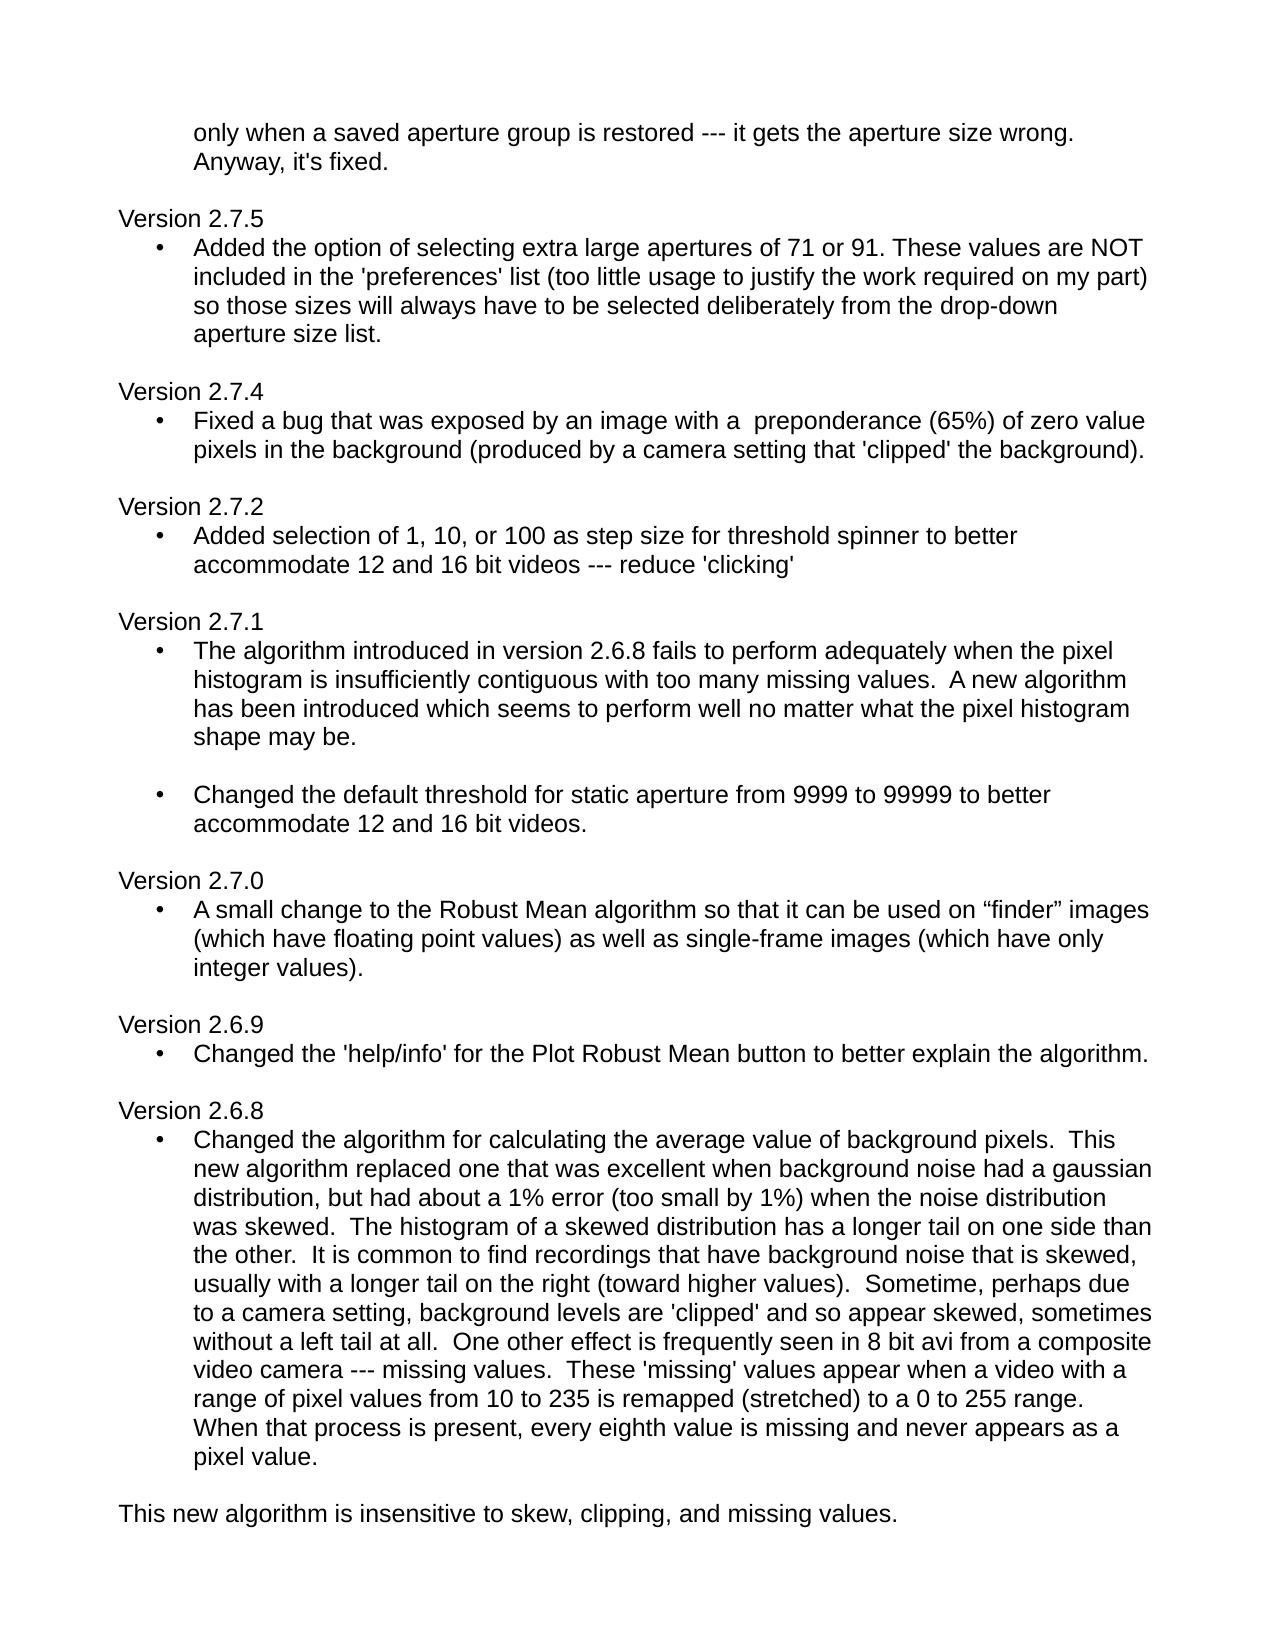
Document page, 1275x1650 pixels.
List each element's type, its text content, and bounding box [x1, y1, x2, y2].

text This new algorithm is insensitive to skew, clipping, and missing values. [118, 1499, 1157, 1528]
list The algorithm introduced in version 2.6.8 fails to perform adequately when the pixel histogram is insufficiently contiguous with too many missing values. A new algorithm has been introduced which seems to perform well no matter what the pixel histogram shape may be. [156, 636, 1157, 780]
text Version 2.7.5 [118, 204, 1157, 233]
text Version 2.7.1 [118, 607, 1157, 636]
list Changed the default threshold for static aperture from 9999 to 99999 to better accommodate 12 and 16 bit videos. [156, 780, 1157, 866]
text Version 2.6.9 [118, 1010, 1157, 1039]
text Version 2.7.4 [118, 377, 1157, 406]
list Added the option of selecting extra large apertures of 71 or 91. These values are NOT included in the 'preferences' list (too little usage to justify the work required on my part) so those sizes will always have to be selected deliberately from the drop-down aperture size list. [156, 233, 1157, 348]
list A small change to the Robust Mean algorithm so that it can be used on “finder” images (which have floating point values) as well as single-frame images (which have only integer values). [156, 895, 1157, 981]
list Fixed a bug that was exposed by an image with a preponderance (65%) of zero value pixels in the background (produced by a camera setting that 'clipped' the background). [156, 406, 1157, 463]
list Added selection of 1, 10, or 100 as step size for threshold spinner to better accommodate 12 and 16 bit videos --- reduce 'clicking' [156, 521, 1157, 578]
list Changed the 'help/info' for the Plot Robust Mean button to better explain the algorithm. [156, 1039, 1157, 1096]
text Version 2.7.0 [118, 866, 1157, 895]
list only when a saved aperture group is restored --- it gets the aperture size wrong. Anyway, it's fixed. [156, 118, 1157, 176]
list Changed the algorithm for calculating the average value of background pixels. This new algorithm replaced one that was excellent when background noise had a gaussian distribution, but had about a 1% error (too small by 1%) when the noise distribution was skewed. The histogram of a skewed distribution has a longer tail on one side than the other. It is common to find recordings that have background noise that is skewed, usually with a longer tail on the right (toward higher values). Sometime, perhaps due to a camera setting, background levels are 'clipped' and so appear skewed, sometimes without a left tail at all. One other effect is frequently seen in 8 bit avi from a composite video camera --- missing values. These 'missing' values appear when a video with a range of pixel values from 10 to 235 is remapped (stretched) to a 0 to 255 range. When that process is present, every eighth value is missing and never appears as a pixel value. [156, 1125, 1157, 1499]
text Version 2.6.8 [118, 1096, 1157, 1125]
text Version 2.7.2 [118, 492, 1157, 521]
